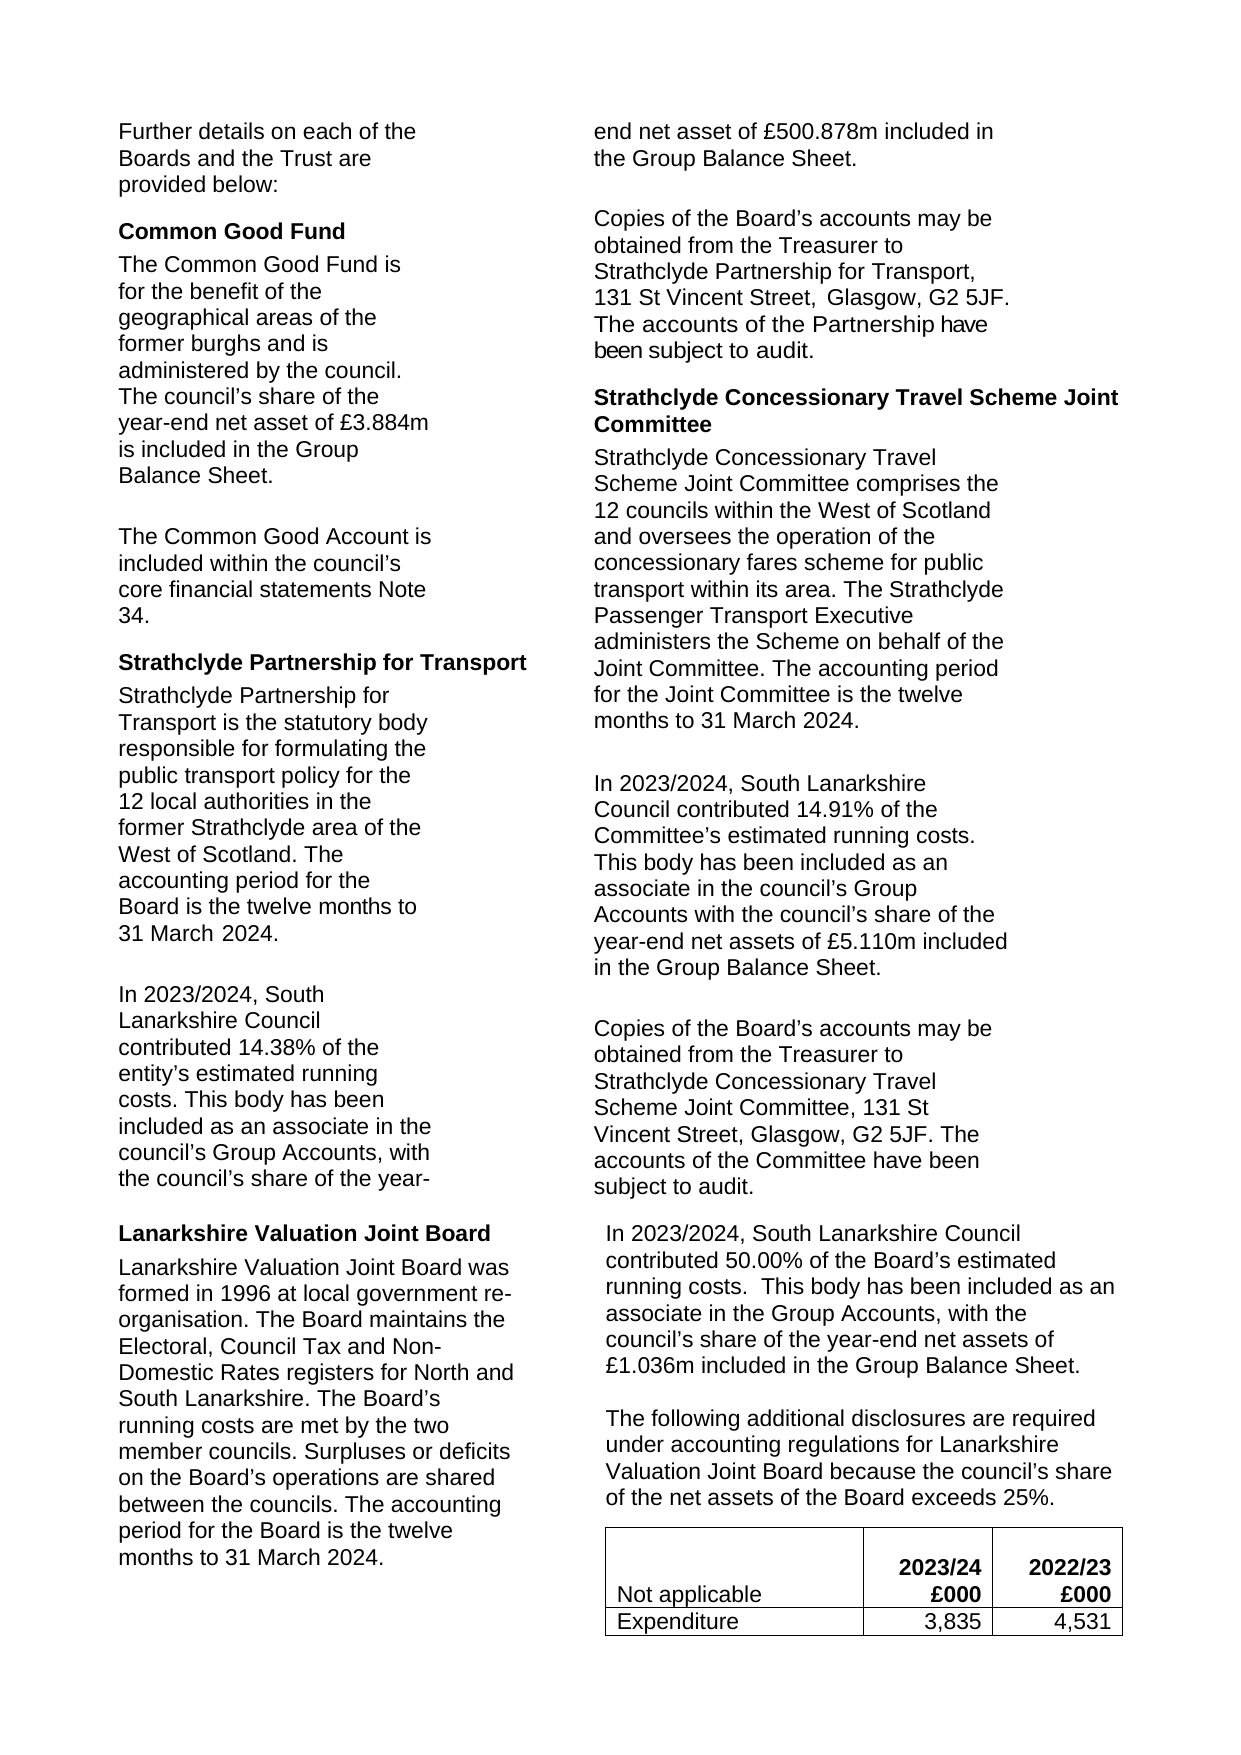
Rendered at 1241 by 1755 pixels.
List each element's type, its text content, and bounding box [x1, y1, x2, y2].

text In 2023/2024, South Lanarkshire Council contributed 50.00% of the Board’s estimated running costs. This body has been included as an associate in the Group Accounts, with the council’s share of the year-end net assets of £1.036m included in the Group Balance Sheet. The following additional disclosures are required under accounting regulations for Lanarkshire Valuation Joint Board because the council’s share of the net assets of the Board exceeds 25%. [605, 1220, 1119, 1510]
table_header Not applicable [606, 1528, 863, 1607]
text Lanarkshire Valuation Joint Board was formed in 1996 at local government re-organisation. The Board maintains the Electoral, Council Tax and Non-Domestic Rates registers for North and South Lanarkshire. The Board’s running costs are met by the two member councils. Surpluses or deficits on the Board’s operations are shared between the councils. The accounting period for the Board is the twelve months to 31 March 2024. [118, 1253, 514, 1570]
text In 2023/2024, South Lanarkshire Council contributed 14.91% of the Committee’s estimated running costs. This body has been included as an associate in the council’s Group Accounts with the council’s share of the year-end net assets of £5.110m included in the Group Balance Sheet. [594, 769, 1008, 980]
subtitle Lanarkshire Valuation Joint Board [118, 1220, 547, 1247]
subtitle Common Good Fund [118, 218, 547, 244]
table_cell 3,835 [864, 1608, 992, 1634]
text The Common Good Fund is for the benefit of the geographical areas of the former burghs and is administered by the council. The council’s share of the year-end net asset of £3.884m is included in the Group Balance Sheet. [118, 251, 433, 488]
subtitle Strathclyde Partnership for Transport [118, 649, 547, 676]
table_header 2022/23 £000 [993, 1528, 1122, 1607]
text In 2023/2024, South Lanarkshire Council contributed 14.38% of the entity’s estimated running costs. This body has been included as an associate in the council’s Group Accounts, with the council’s share of the year- [118, 981, 433, 1192]
text Copies of the Board’s accounts may be obtained from the Treasurer to Strathclyde Partnership for Transport, 131 St Vincent Street, Glasgow, G2 5JF. The accounts of the Partnership have been subject to audit. [594, 205, 1020, 363]
table_header 2023/24 £000 [864, 1528, 992, 1607]
text Further details on each of the Boards and the Trust are provided below: [118, 118, 433, 197]
text end net asset of £500.878m included in the Group Balance Sheet. [594, 118, 1008, 171]
table_cell 4,531 [993, 1608, 1122, 1634]
text Copies of the Board’s accounts may be obtained from the Treasurer to Strathclyde Concessionary Travel Scheme Joint Committee, 131 St Vincent Street, Glasgow, G2 5JF. The accounts of the Committee have been subject to audit. [594, 1015, 993, 1199]
subtitle Strathclyde Concessionary Travel Scheme Joint Committee [594, 384, 1122, 437]
table_cell Expenditure [606, 1608, 863, 1634]
text Strathclyde Partnership for Transport is the statutory body responsible for formulating the public transport policy for the 12 local authorities in the former Strathclyde area of the West of Scotland. The accounting period for the Board is the twelve months to 31 March 2024. [118, 682, 433, 946]
text Strathclyde Concessionary Travel Scheme Joint Committee comprises the 12 councils within the West of Scotland and oversees the operation of the concessionary fares scheme for public transport within its area. The Strathclyde Passenger Transport Executive administers the Scheme on behalf of the Joint Committee. The accounting period for the Joint Committee is the twelve months to 31 March 2024. [594, 444, 1019, 734]
text The Common Good Account is included within the council’s core financial statements Note 34. [118, 523, 433, 628]
